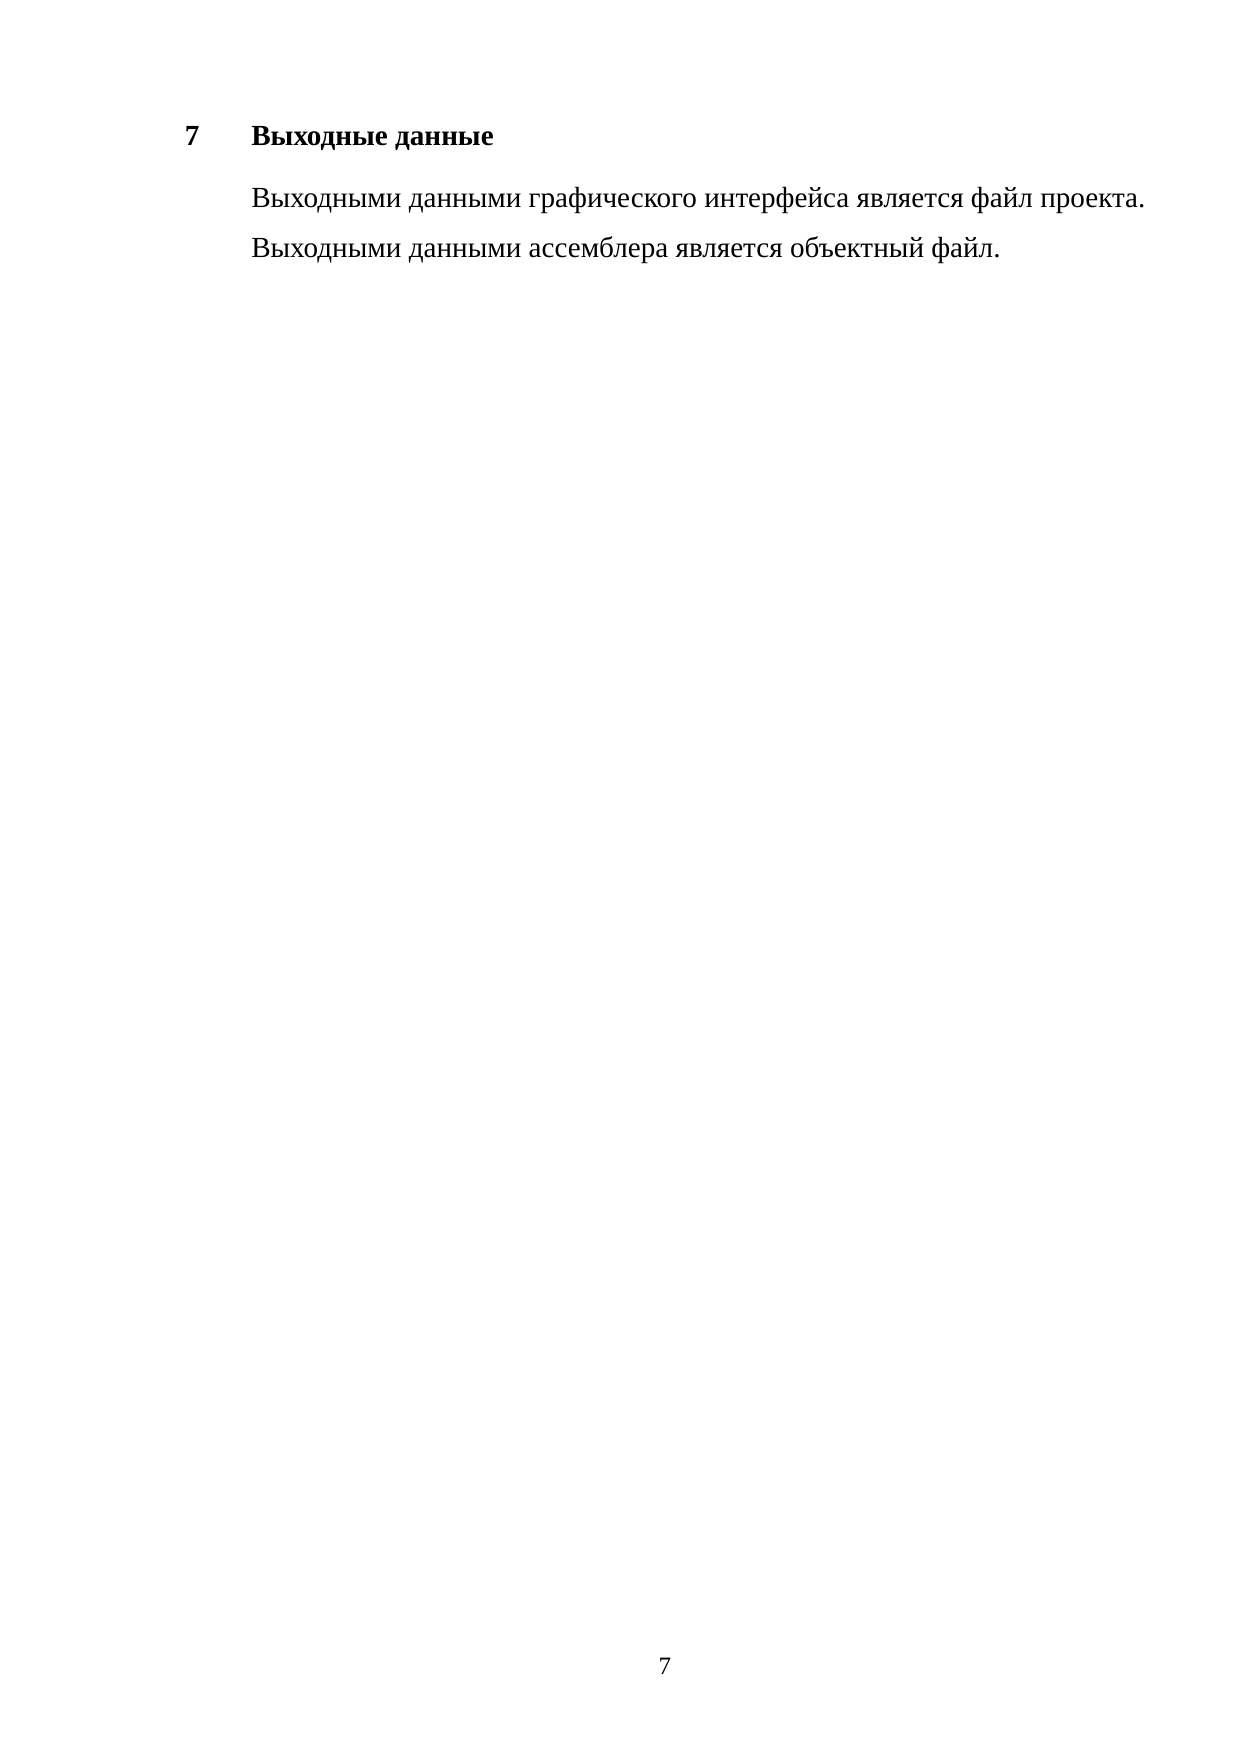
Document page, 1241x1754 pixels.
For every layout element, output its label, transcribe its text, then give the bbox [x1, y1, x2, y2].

text Выходными данными ассемблера является объектный файл. [177, 231, 1152, 264]
text Выходными данными графического интерфейса является файл проекта. [177, 180, 1152, 214]
subtitle Выходные данные [177, 118, 1152, 152]
